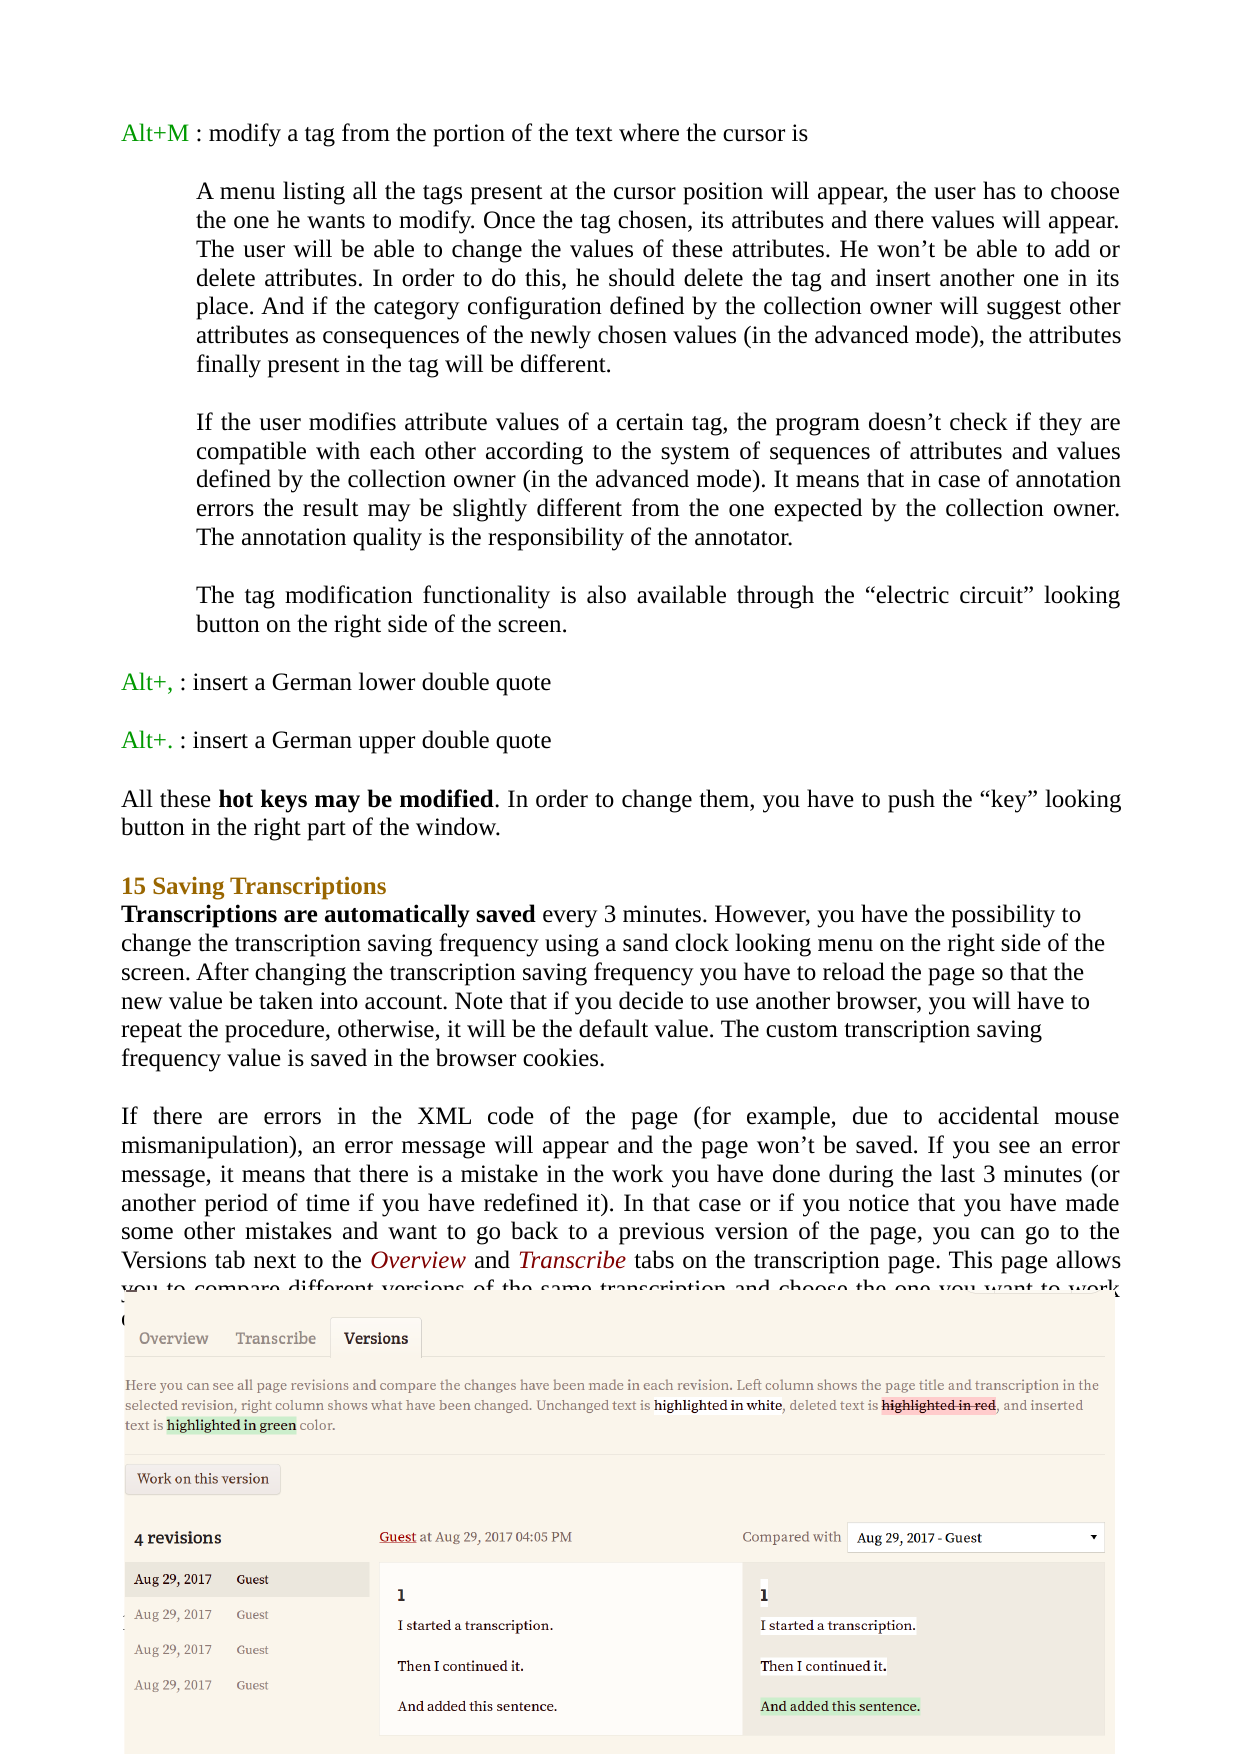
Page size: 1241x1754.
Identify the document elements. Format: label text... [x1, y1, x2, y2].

text A menu listing all the tags present at the cursor position will appear, the user has to choose the one he wants to modify. Once the tag chosen, its attributes and there values will appear. The user will be able to change the values of these attributes. He won’t be able to add or delete attributes. In order to do this, he should delete the tag and insert another one in its place. And if the category configuration defined by the collection owner will suggest other attributes as consequences of the newly chosen values (in the advanced mode), the attributes finally present in the tag will be different. [196, 176, 1122, 378]
text Alt+, : insert a German lower double quote [121, 667, 1122, 696]
text 15 Saving Transcriptions Transcriptions are automatically saved every 3 minutes. However, you have the possibility to change the transcription saving frequency using a sand clock looking menu on the right side of the screen. After changing the transcription saving frequency you have to reload the page so that the new value be taken into account. Note that if you decide to use another browser, you will have to repeat the procedure, otherwise, it will be the default value. The custom transcription saving frequency value is saved in the browser cookies. [121, 871, 1122, 1072]
text Alt+. : insert a German upper double quote [121, 726, 1122, 754]
text Alt+M : modify a tag from the portion of the text where the cursor is [121, 118, 1122, 147]
text If there are errors in the XML code of the page (for example, due to accidental mouse mismanipulation), an error message will appear and the page won’t be saved. If you see an error message, it means that there is a mistake in the work you have done during the last 3 minutes (or another period of time if you have redefined it). In that case or if you notice that you have made some other mistakes and want to go back to a previous version of the page, you can go to the Versions tab next to the Overview and Transcribe tabs on the transcription page. This page allows you to compare different versions of the same transcription and choose the one you want to work on. [121, 1101, 1122, 1331]
picture [1100, 1290, 1115, 1754]
text The tag modification functionality is also available through the “electric circuit” looking button on the right side of the screen. [196, 580, 1122, 638]
text All these hot keys may be modified. In order to change them, you have to push the “key” looking button in the right part of the window. [121, 784, 1122, 841]
text If the user modifies attribute values of a certain tag, the program doesn’t check if they are compatible with each other according to the system of sequences of attributes and values defined by the collection owner (in the advanced mode). It means that in case of annotation errors the result may be slightly different from the one expected by the collection owner. The annotation quality is the responsibility of the annotator. [196, 407, 1122, 551]
